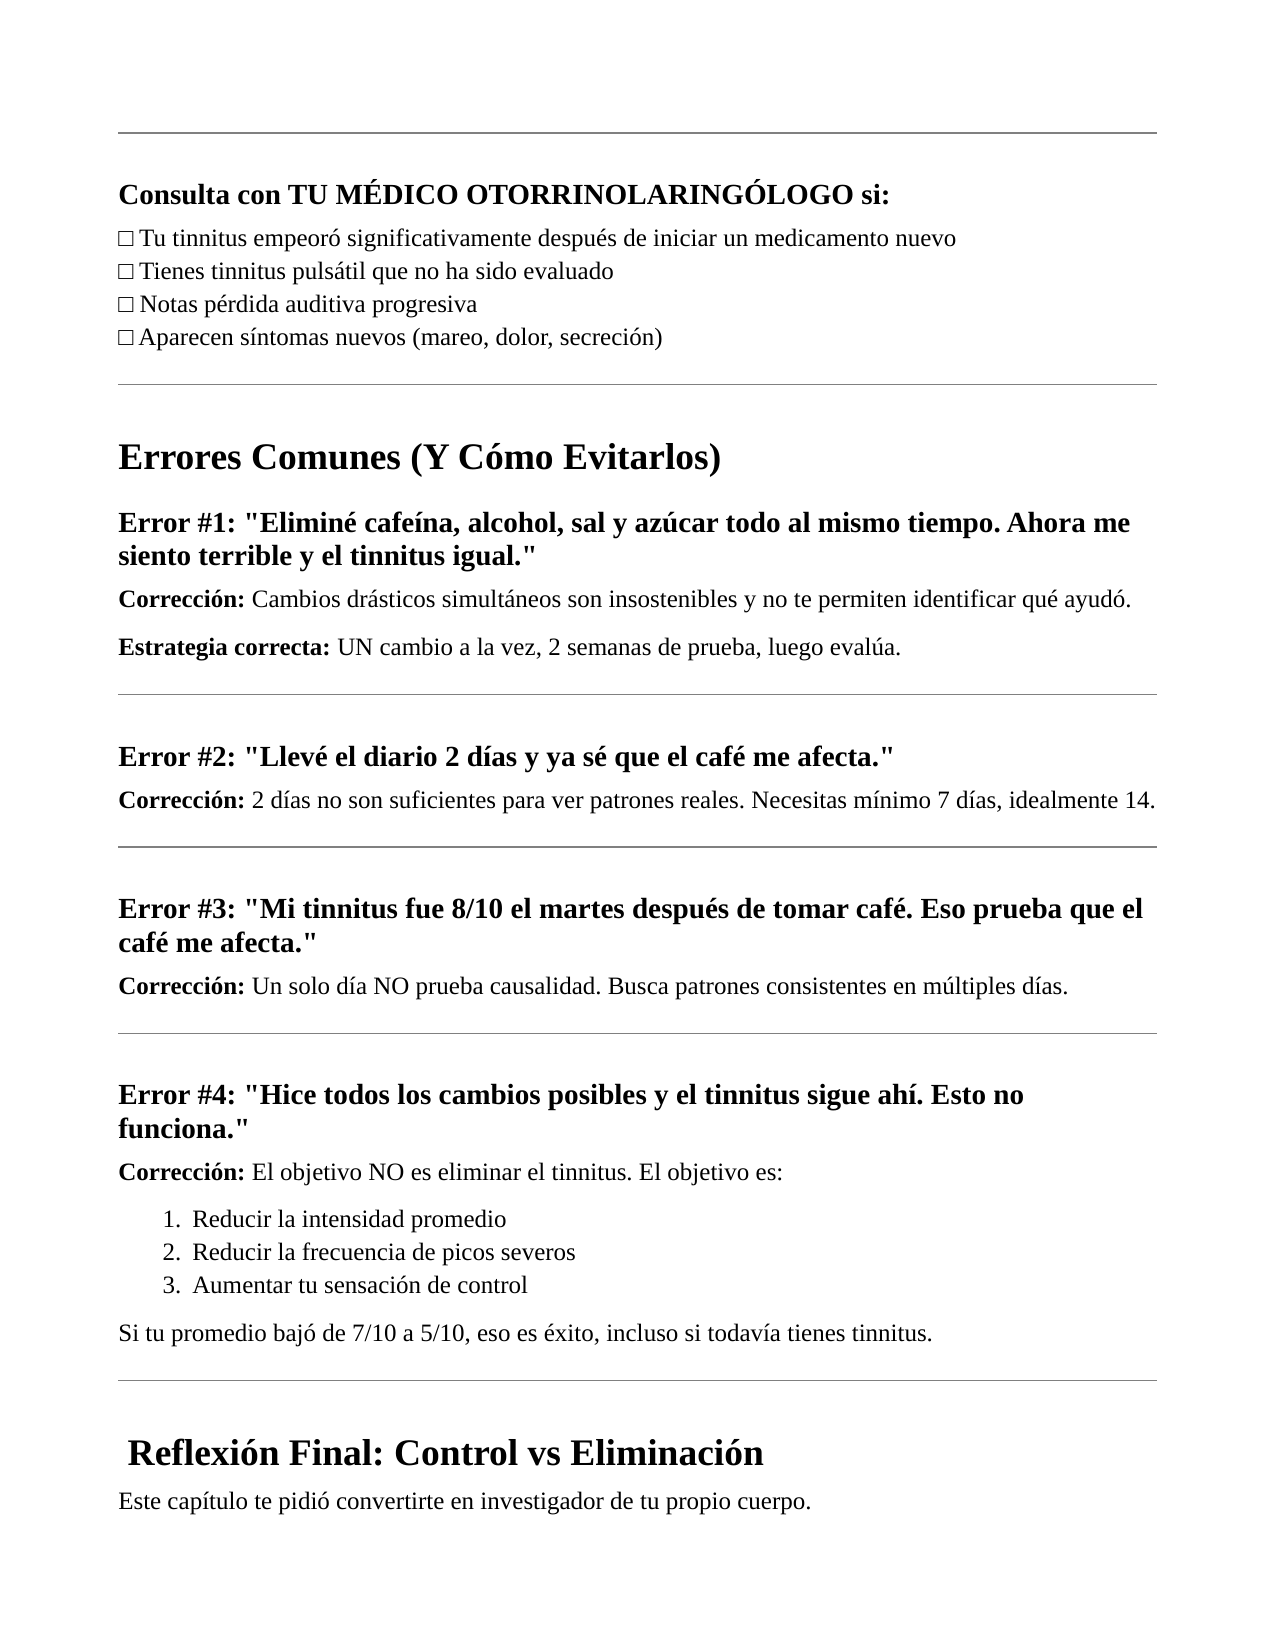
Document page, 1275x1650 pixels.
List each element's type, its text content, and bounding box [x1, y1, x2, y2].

subtitle Consulta con TU MÉDICO OTORRINOLARINGÓLOGO si: [118, 177, 1157, 211]
subtitle Error #3: "Mi tinnitus fue 8/10 el martes después de tomar café. Eso prueba que el café me afecta." [118, 891, 1157, 958]
list Reducir la intensidad promedio [162, 1204, 1157, 1233]
subtitle Error #2: "Llevé el diario 2 días y ya sé que el café me afecta." [118, 739, 1157, 772]
text Corrección: El objetivo NO es eliminar el tinnitus. El objetivo es: [118, 1157, 1157, 1186]
subtitle Reflexión Final: Control vs Eliminación [118, 1431, 1157, 1474]
list Reducir la frecuencia de picos severos [162, 1237, 1157, 1266]
text □ Tu tinnitus empeoró significativamente después de iniciar un medicamento nuevo □ Tienes tinnitus pulsátil que no ha sido evaluado □ Notas pérdida auditiva progresiva □ Aparecen síntomas nuevos (mareo, dolor, secreción) [118, 223, 1157, 351]
text Estrategia correcta: UN cambio a la vez, 2 semanas de prueba, luego evalúa. [118, 632, 1157, 661]
text Este capítulo te pidió convertirte en investigador de tu propio cuerpo. [118, 1486, 1157, 1515]
subtitle Error #4: "Hice todos los cambios posibles y el tinnitus sigue ahí. Esto no funciona." [118, 1077, 1157, 1144]
text Si tu promedio bajó de 7/10 a 5/10, eso es éxito, incluso si todavía tienes tinnitus. [118, 1318, 1157, 1347]
text Corrección: Cambios drásticos simultáneos son insostenibles y no te permiten identificar qué ayudó. [118, 584, 1157, 613]
text Corrección: Un solo día NO prueba causalidad. Busca patrones consistentes en múltiples días. [118, 971, 1157, 999]
subtitle Error #1: "Eliminé cafeína, alcohol, sal y azúcar todo al mismo tiempo. Ahora me siento terrible y el tinnitus igual." [118, 505, 1157, 572]
list Aumentar tu sensación de control [162, 1270, 1157, 1299]
text Corrección: 2 días no son suficientes para ver patrones reales. Necesitas mínimo 7 días, idealmente 14. [118, 785, 1157, 813]
subtitle Errores Comunes (Y Cómo Evitarlos) [118, 435, 1157, 478]
